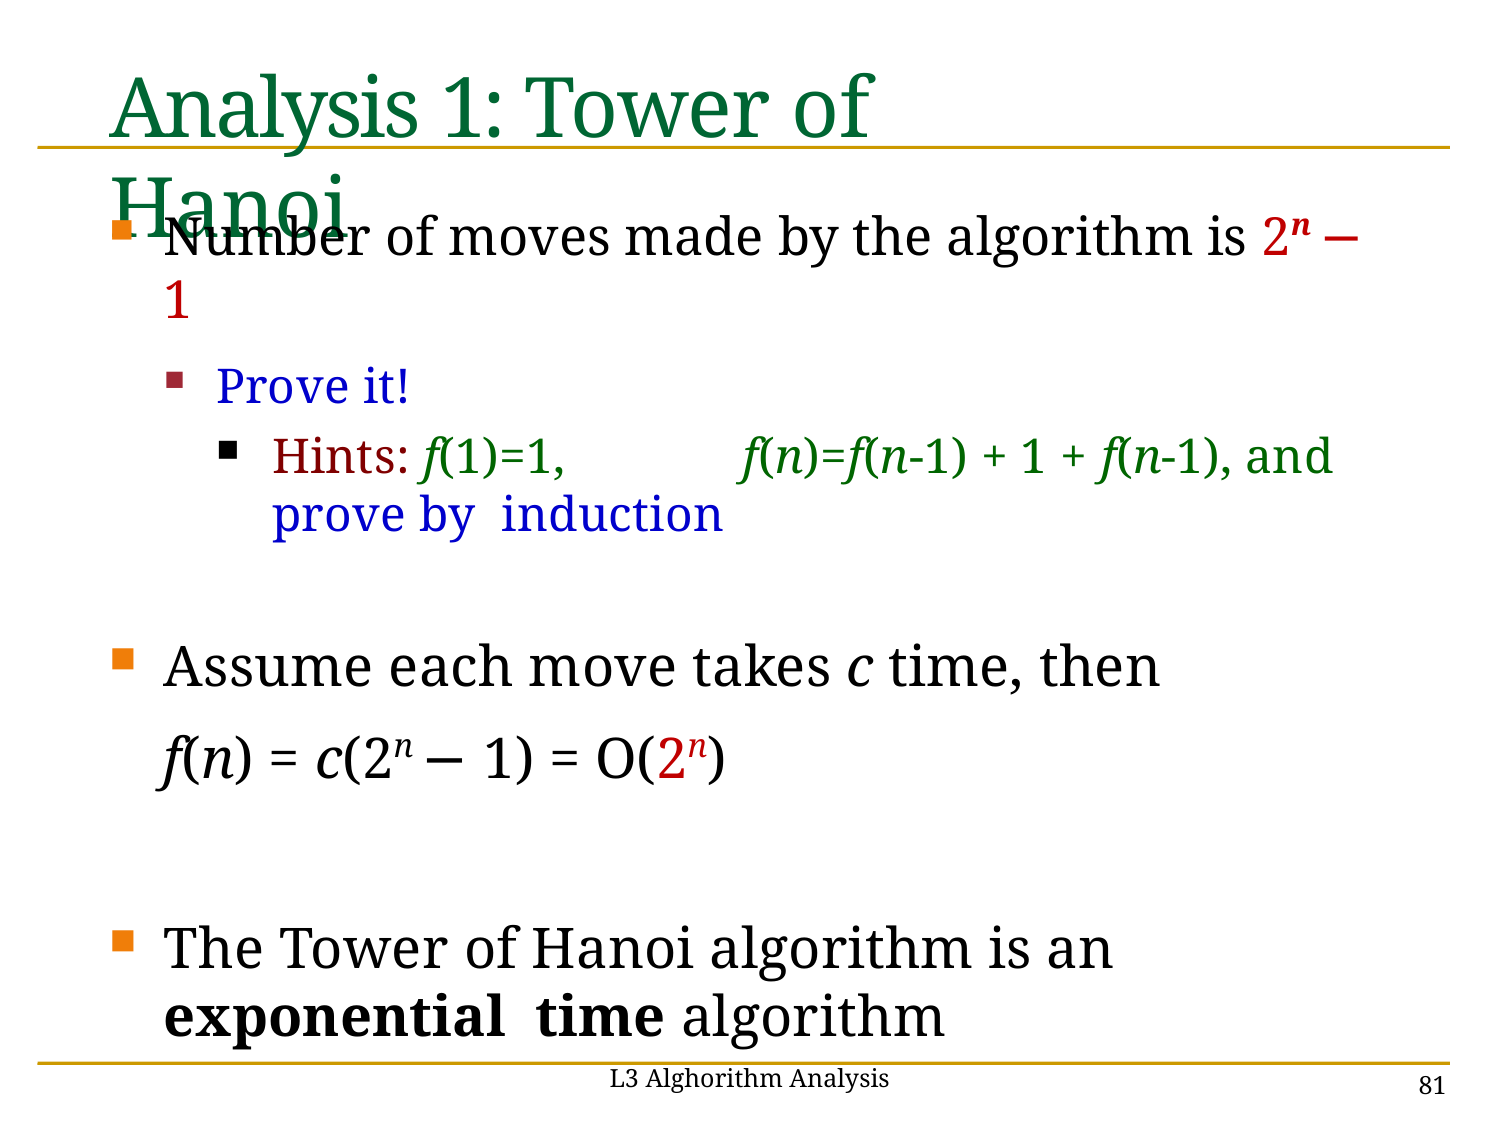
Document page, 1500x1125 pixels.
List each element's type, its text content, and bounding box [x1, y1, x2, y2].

text_box Number of moves made by the algorithm is 2n − 1 Prove it! Hints: f(1)=1, f(n)=f(n-1) + 1 + f(n-1), and prove by induction Assume each move takes c time, then f(n) = c(2n − 1) = O(2n) The Tower of Hanoi algorithm is an exponential time algorithm [107, 172, 1380, 1048]
title Analysis 1: Tower of Hanoi [107, 51, 1019, 172]
footer L3 Alghorithm Analysis [512, 1025, 988, 1100]
slide_number [1111, 1036, 1462, 1112]
